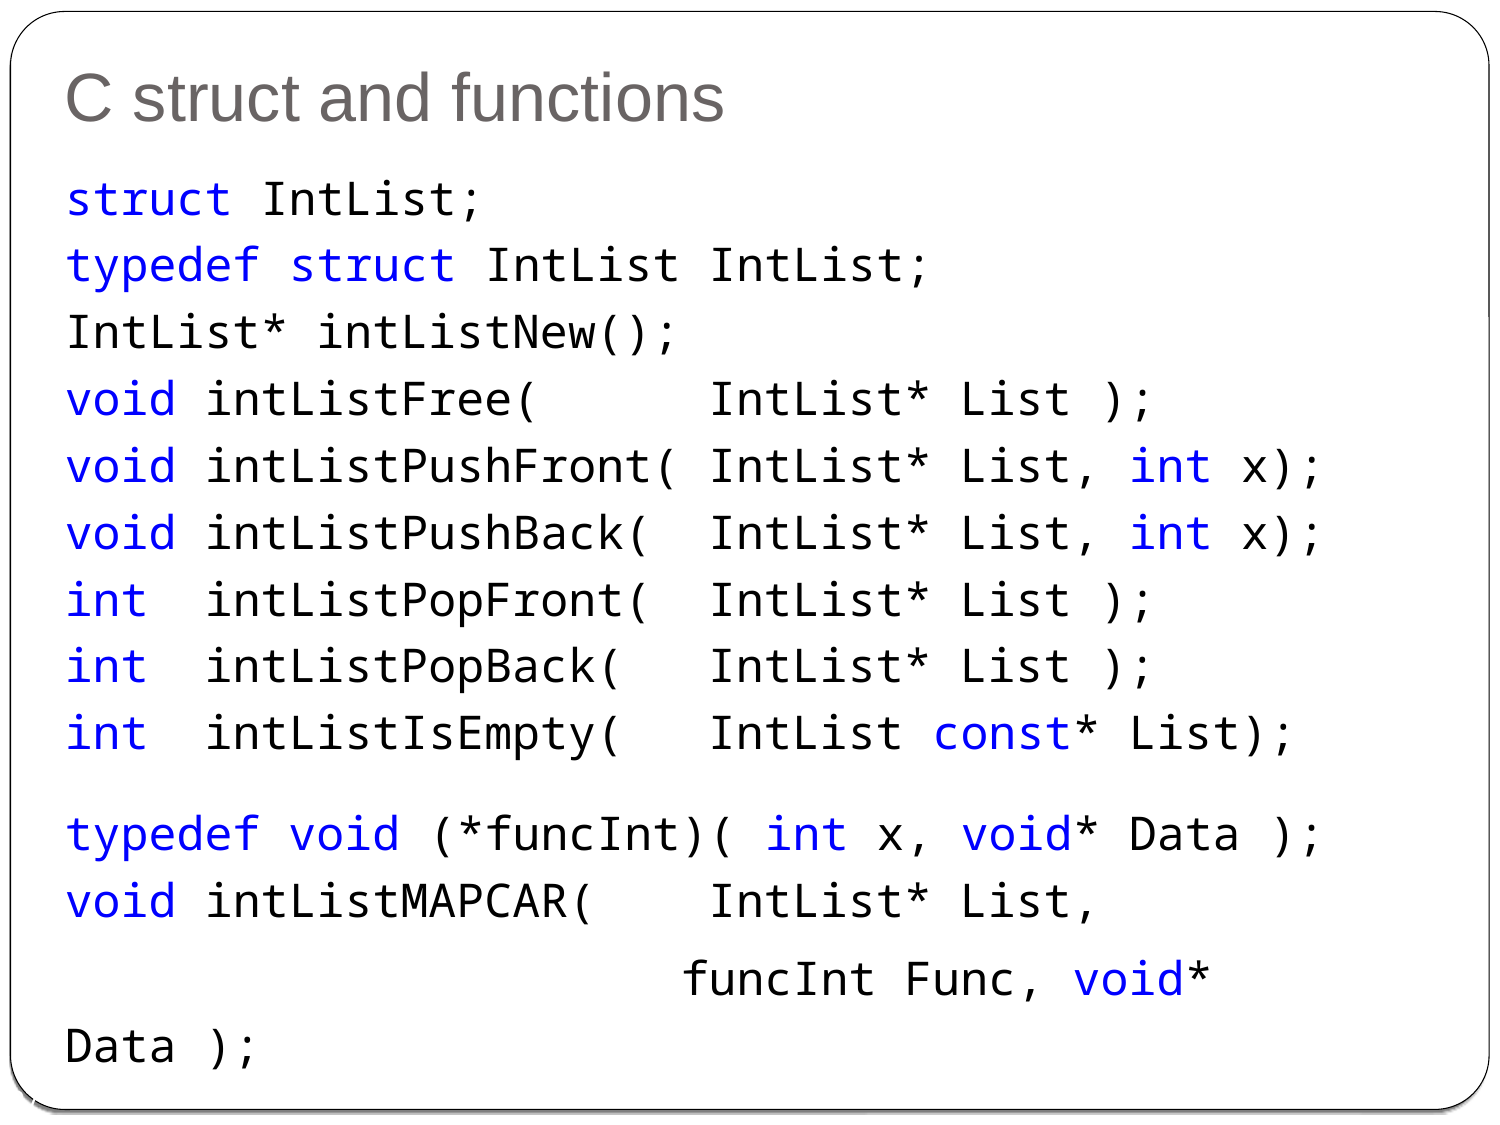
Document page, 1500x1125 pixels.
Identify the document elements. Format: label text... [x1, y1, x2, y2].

slide_number [0, 1074, 50, 1125]
list struct IntList; typedef struct IntList IntList; IntList* intListNew(); void intListFree( IntList* List ); void intListPushFront( IntList* List, int x); void intListPushBack( IntList* List, int x); int intListPopFront( IntList* List ); int intListPopBack( IntList* List ); int intListIsEmpty( IntList const* List); typedef void (*funcInt)( int x, void* Data ); void intListMAPCAR( IntList* List, funcInt Func, void* Data ); [50, 149, 1450, 1088]
title C struct and functions [50, 45, 1450, 149]
